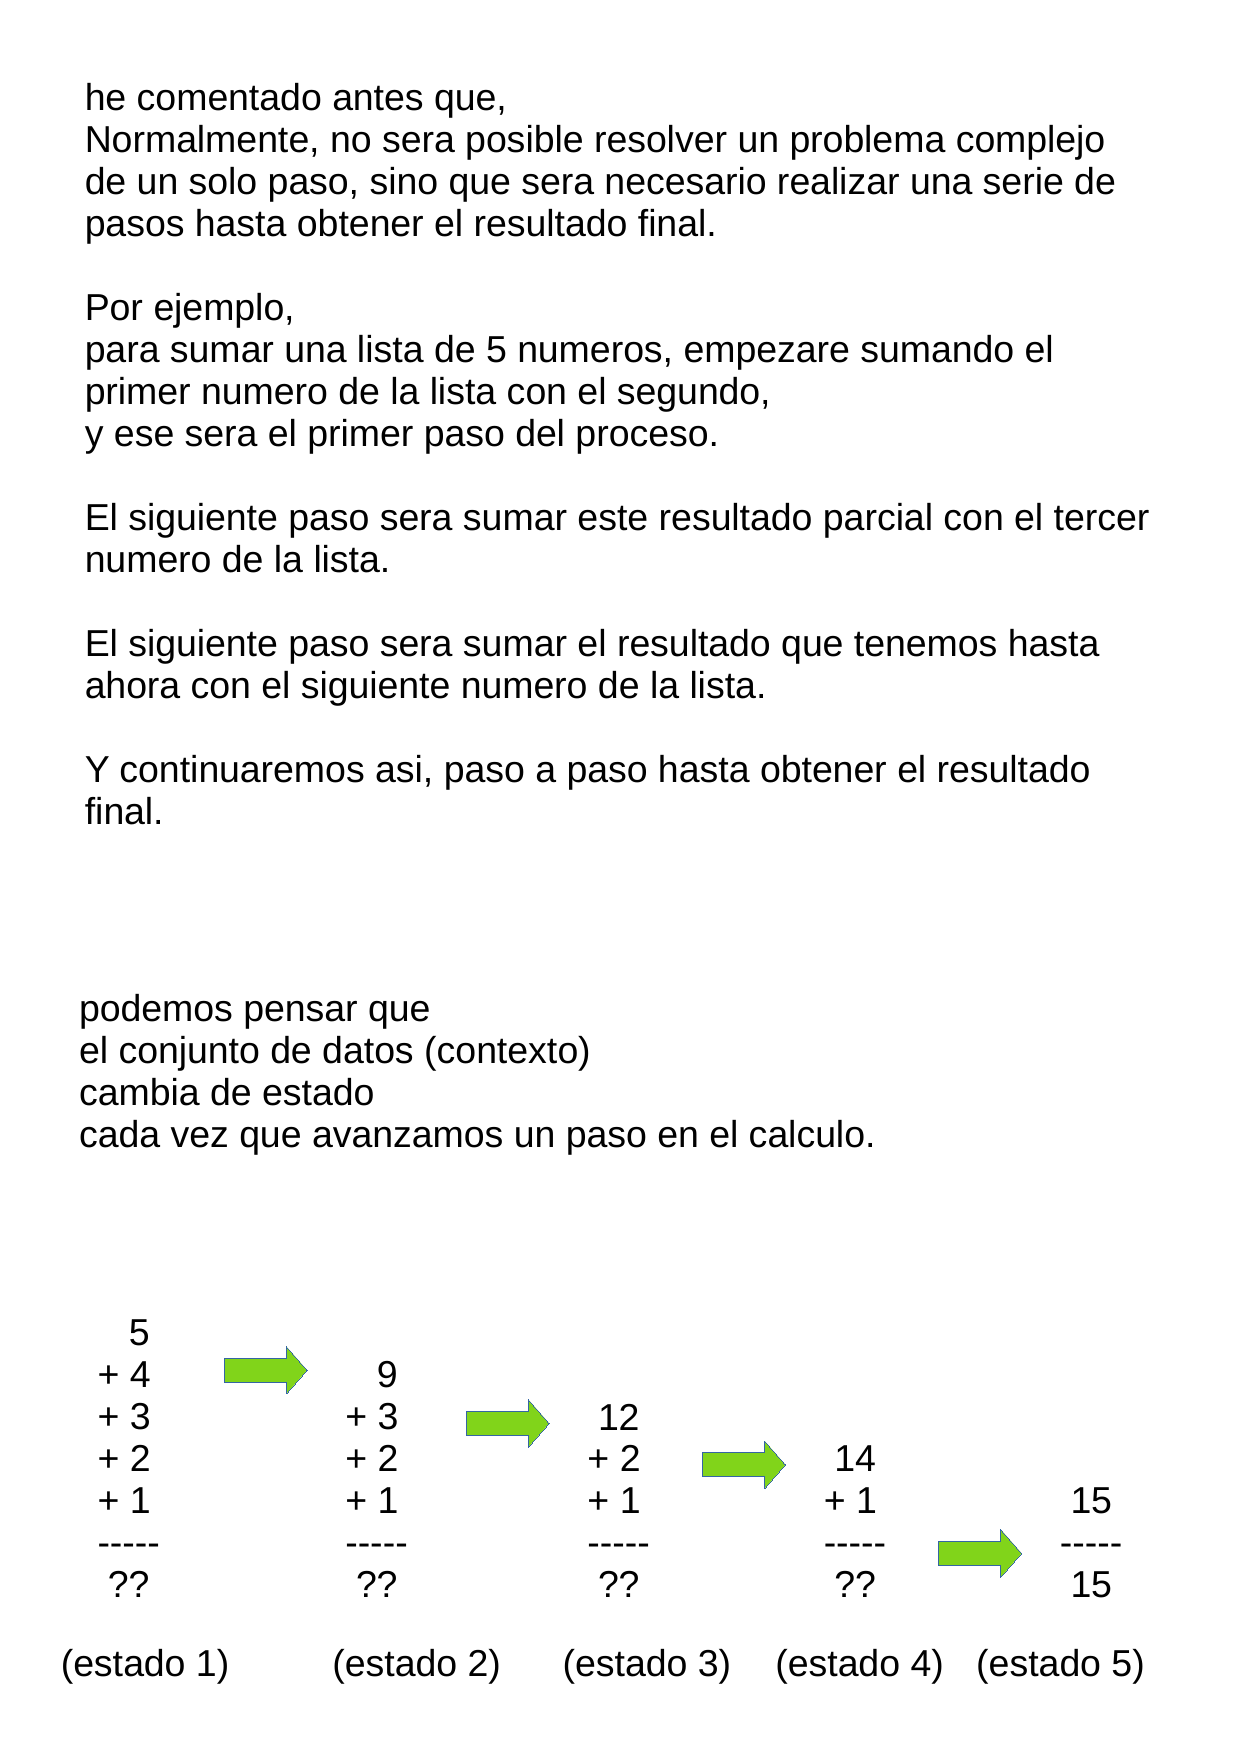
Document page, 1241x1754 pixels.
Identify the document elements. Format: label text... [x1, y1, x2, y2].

text_box [702, 1441, 786, 1489]
text_box (estado 4) [760, 1634, 961, 1694]
text_box (estado 1) [178, 1634, 283, 1694]
text_box podemos pensar que el conjunto de datos (contexto) cambia de estado cada vez que avanzamos un paso en el calculo. [64, 980, 1182, 1177]
text_box (estado 5) [961, 1634, 1198, 1694]
text_box (estado 3) [548, 1634, 760, 1694]
text_box he comentado antes que, Normalmente, no sera posible resolver un problema complejo de un solo paso, sino que sera necesario realizar una serie de pasos hasta obtener el resultado final. Por ejemplo, para sumar una lista de 5 numeros, empezare sumando el primer numero de la lista con el segundo, y ese sera el primer paso del proceso. El siguiente paso sera sumar este resultado parcial con el tercer numero de la lista. El siguiente paso sera sumar el resultado que tenemos hasta ahora con el siguiente numero de la lista. Y continuaremos asi, paso a paso hasta obtener el resultado final. [70, 69, 1170, 841]
text_box 12 + 2 + 1 ----- ?? [572, 1262, 668, 1634]
text_box 5 + 4 + 3 + 2 + 1 ----- ?? [82, 1262, 178, 1696]
text_box [466, 1399, 550, 1448]
text_box [224, 1346, 308, 1394]
text_box (estado 2) [317, 1634, 548, 1694]
text_box [938, 1529, 1022, 1578]
text_box 15 ----- 15 [1045, 1262, 1140, 1634]
text_box 9 + 3 + 2 + 1 ----- ?? [330, 1262, 426, 1634]
text_box 14 + 1 ----- ?? [809, 1262, 904, 1634]
text_box (estado 1) [46, 1634, 82, 1694]
